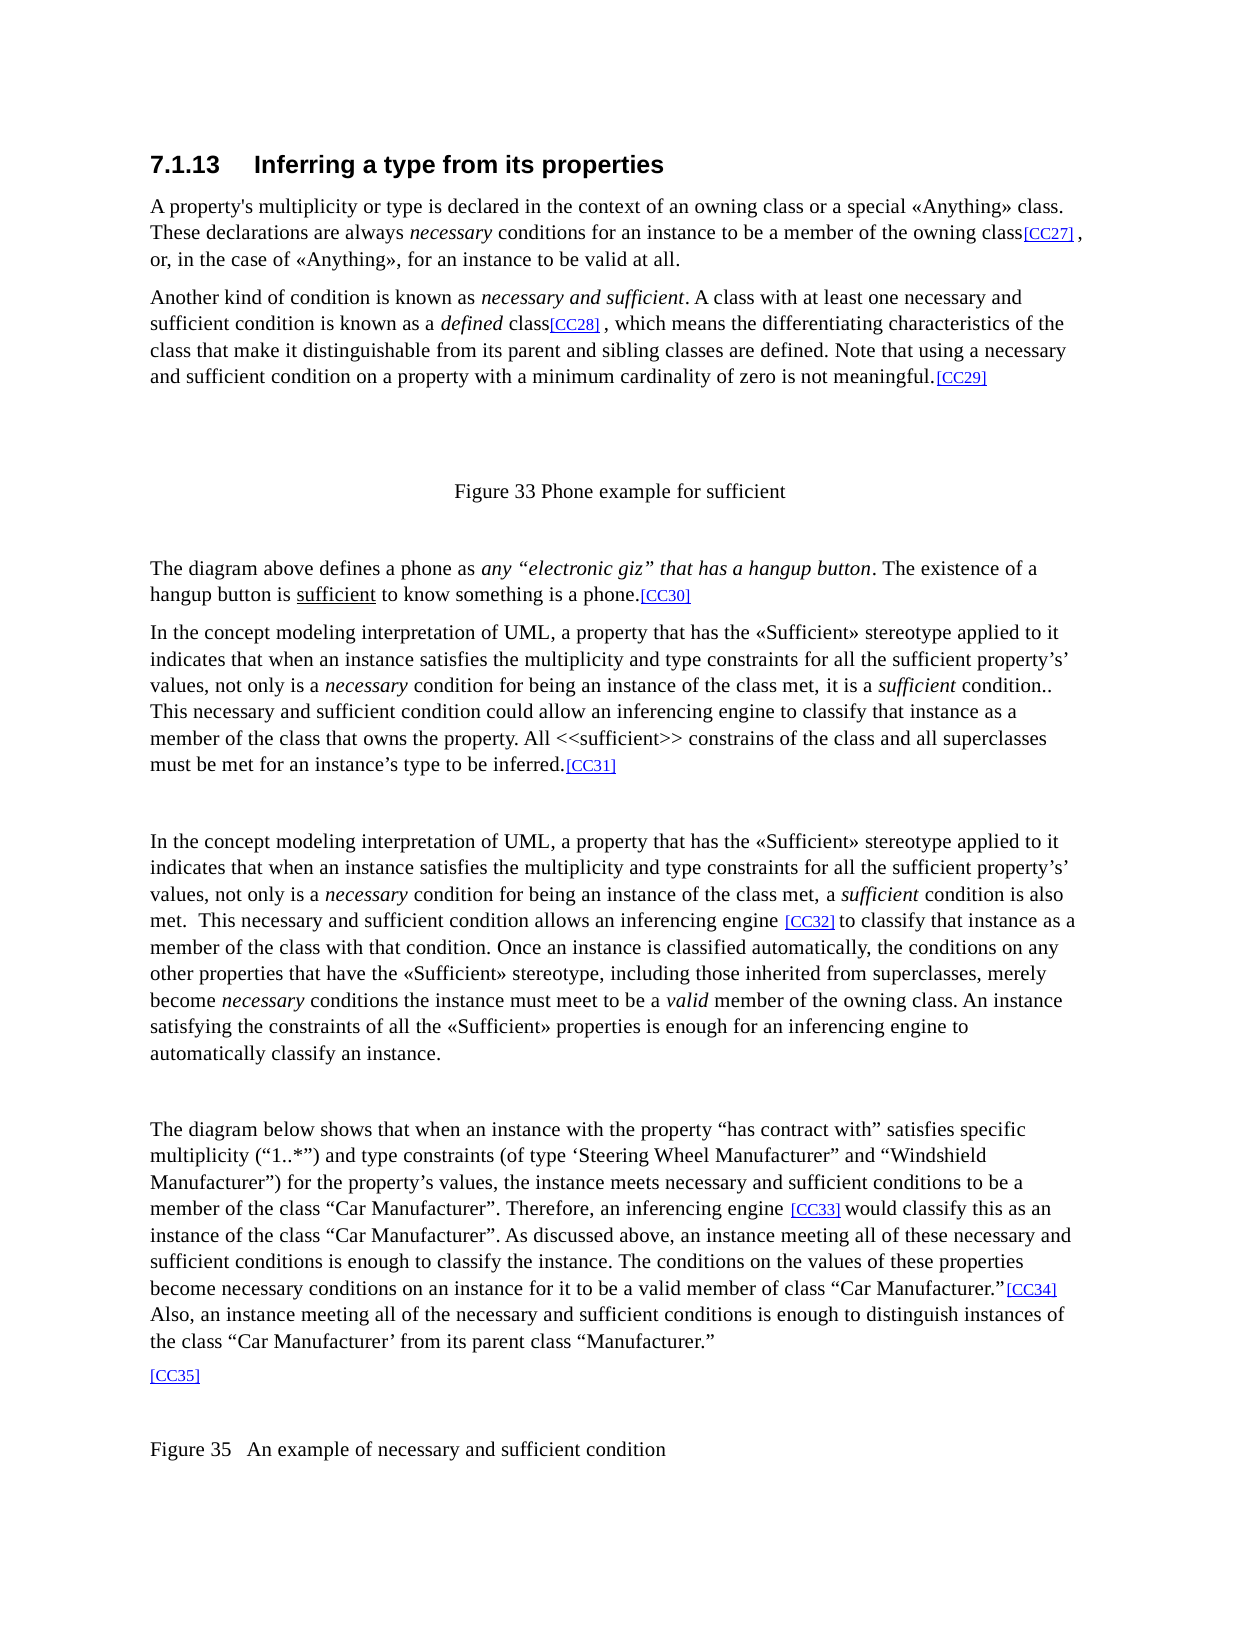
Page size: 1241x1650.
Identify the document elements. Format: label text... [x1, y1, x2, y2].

text The diagram above defines a phone as any “electronic giz” that has a hangup button. The existence of a hangup button is sufficient to know something is a phone.[CC30] [150, 555, 1090, 606]
text Figure 33 Phone example for sufficient [150, 479, 1090, 503]
text In the concept modeling interpretation of UML, a property that has the «Sufficient» stereotype applied to it indicates that when an instance satisfies the multiplicity and type constraints for all the sufficient property’s’ values, not only is a necessary condition for being an instance of the class met, a sufficient condition is also met. This necessary and sufficient condition allows an inferencing engine [CC32] to classify that instance as a member of the class with that condition. Once an instance is classified automatically, the conditions on any other properties that have the «Sufficient» stereotype, including those inherited from superclasses, merely become necessary conditions the instance must meet to be a valid member of the owning class. An instance satisfying the constraints of all the «Sufficient» properties is enough for an inferencing engine to automatically classify an instance. [150, 829, 1090, 1064]
text A property's multiplicity or type is declared in the context of an owning class or a special «Anything» class. These declarations are always necessary conditions for an instance to be a member of the owning class[CC27] , or, in the case of «Anything», for an instance to be valid at all. [150, 194, 1090, 271]
text [CC35] [150, 1367, 1090, 1385]
text In the concept modeling interpretation of UML, a property that has the «Sufficient» stereotype applied to it indicates that when an instance satisfies the multiplicity and type constraints for all the sufficient property’s’ values, not only is a necessary condition for being an instance of the class met, it is a sufficient condition.. This necessary and sufficient condition could allow an inferencing engine to classify that instance as a member of the class that owns the property. All <<sufficient>> constrains of the class and all superclasses must be met for an instance’s type to be inferred.[CC31] [150, 620, 1090, 776]
text The diagram below shows that when an instance with the property “has contract with” satisfies specific multiplicity (“1..*”) and type constraints (of type ‘Steering Wheel Manufacturer” and “Windshield Manufacturer”) for the property’s values, the instance meets necessary and sufficient conditions to be a member of the class “Car Manufacturer”. Therefore, an inferencing engine [CC33] would classify this as an instance of the class “Car Manufacturer”. As discussed above, an instance meeting all of these necessary and sufficient conditions is enough to classify the instance. The conditions on the values of these properties become necessary conditions on an instance for it to be a valid member of class “Car Manufacturer.”[CC34] Also, an instance meeting all of the necessary and sufficient conditions is enough to distinguish instances of the class “Car Manufacturer’ from its parent class “Manufacturer.” [150, 1117, 1090, 1353]
text Another kind of condition is known as necessary and sufficient. A class with at least one necessary and sufficient condition is known as a defined class[CC28] , which means the differentiating characteristics of the class that make it distinguishable from its parent and sibling classes are defined. Note that using a necessary and sufficient condition on a property with a minimum cardinality of zero is not meaningful.[CC29] [150, 285, 1090, 388]
subtitle Inferring a type from its properties [150, 150, 1090, 179]
text Figure 35 An example of necessary and sufficient condition [150, 1437, 1090, 1461]
